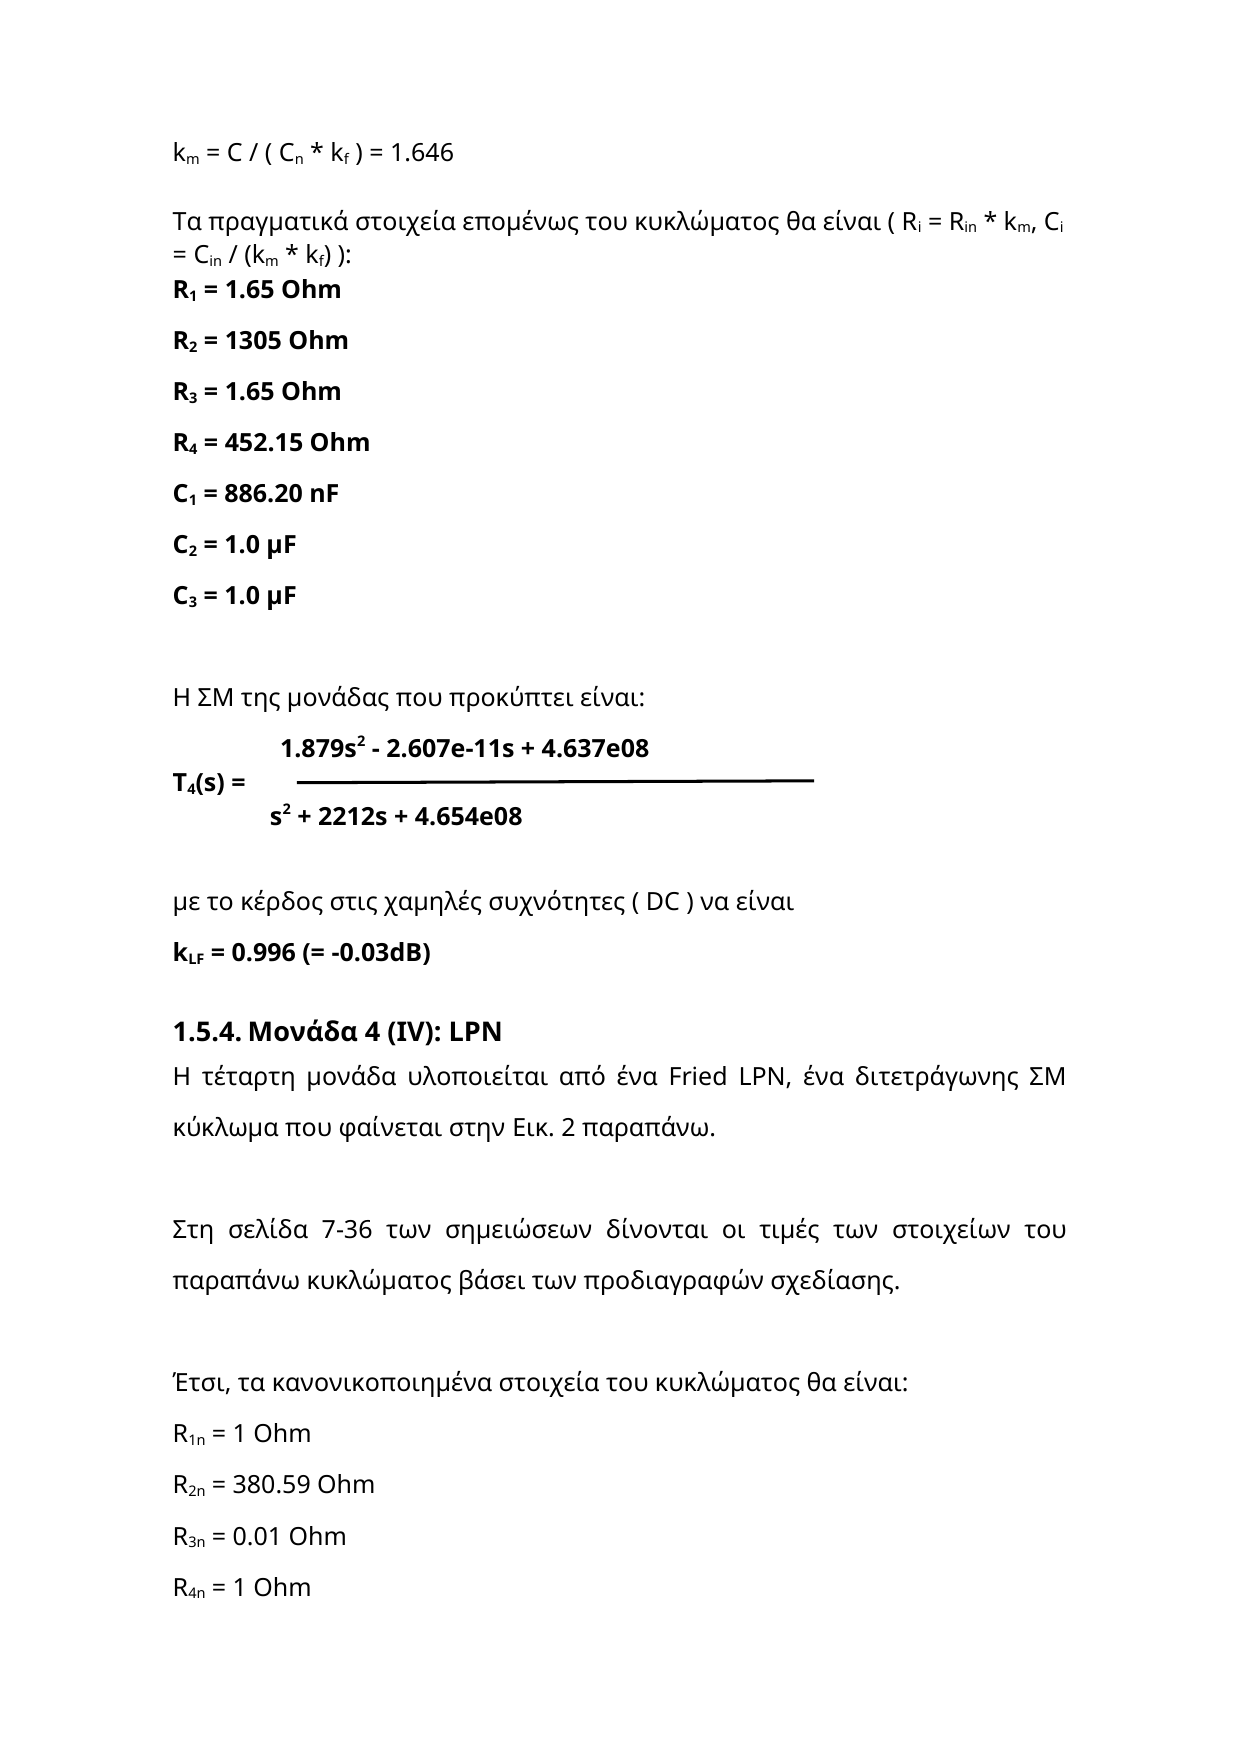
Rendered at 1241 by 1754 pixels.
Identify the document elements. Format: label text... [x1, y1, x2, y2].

text Η ΣΜ της μονάδας που προκύπτει είναι: [172, 679, 1068, 714]
text km = C / ( Cn * kf ) = 1.646 [172, 135, 1068, 169]
text C3 = 1.0 μF [172, 577, 1068, 612]
text s2 + 2212s + 4.654e08 [172, 799, 1068, 833]
text 1.879s2 - 2.607e-11s + 4.637e08 [172, 731, 1068, 765]
text C1 = 886.20 nF [172, 475, 1068, 509]
text R2 = 1305 Ohm [172, 322, 1068, 356]
text kLF = 0.996 (= -0.03dB) [172, 935, 1068, 969]
text Η τέταρτη μονάδα υλοποιείται από ένα Fried LPN, ένα διτετράγωνης ΣΜ κύκλωμα που φαίνεται στην Εικ. 2 παραπάνω. [172, 1059, 1068, 1144]
text R3 = 1.65 Ohm [172, 373, 1068, 407]
text R4 = 452.15 Ohm [172, 424, 1068, 458]
text Στη σελίδα 7-36 των σημειώσεων δίνονται οι τιμές των στοιχείων του παραπάνω κυκλώματος βάσει των προδιαγραφών σχεδίασης. [172, 1212, 1068, 1297]
text Τα πραγματικά στοιχεία επομένως του κυκλώματος θα είναι ( Ri = Rin * km, Ci = Cin / (km * kf) ): [172, 203, 1068, 271]
text Έτσι, τα κανονικοποιημένα στοιχεία του κυκλώματος θα είναι: [172, 1365, 1068, 1399]
text R2n = 380.59 Ohm [172, 1467, 1068, 1501]
text με το κέρδος στις χαμηλές συχνότητες ( DC ) να είναι [172, 884, 1068, 918]
text R1n = 1 Ohm [172, 1416, 1068, 1450]
text C2 = 1.0 μF [172, 526, 1068, 561]
text Τ4(s) = [172, 765, 1068, 799]
text R4n = 1 Ohm [172, 1569, 1068, 1603]
subtitle Μονάδα 4 (ΙV): LPN [172, 1013, 1068, 1050]
text R1 = 1.65 Ohm [172, 271, 1068, 305]
text R3n = 0.01 Ohm [172, 1518, 1068, 1552]
